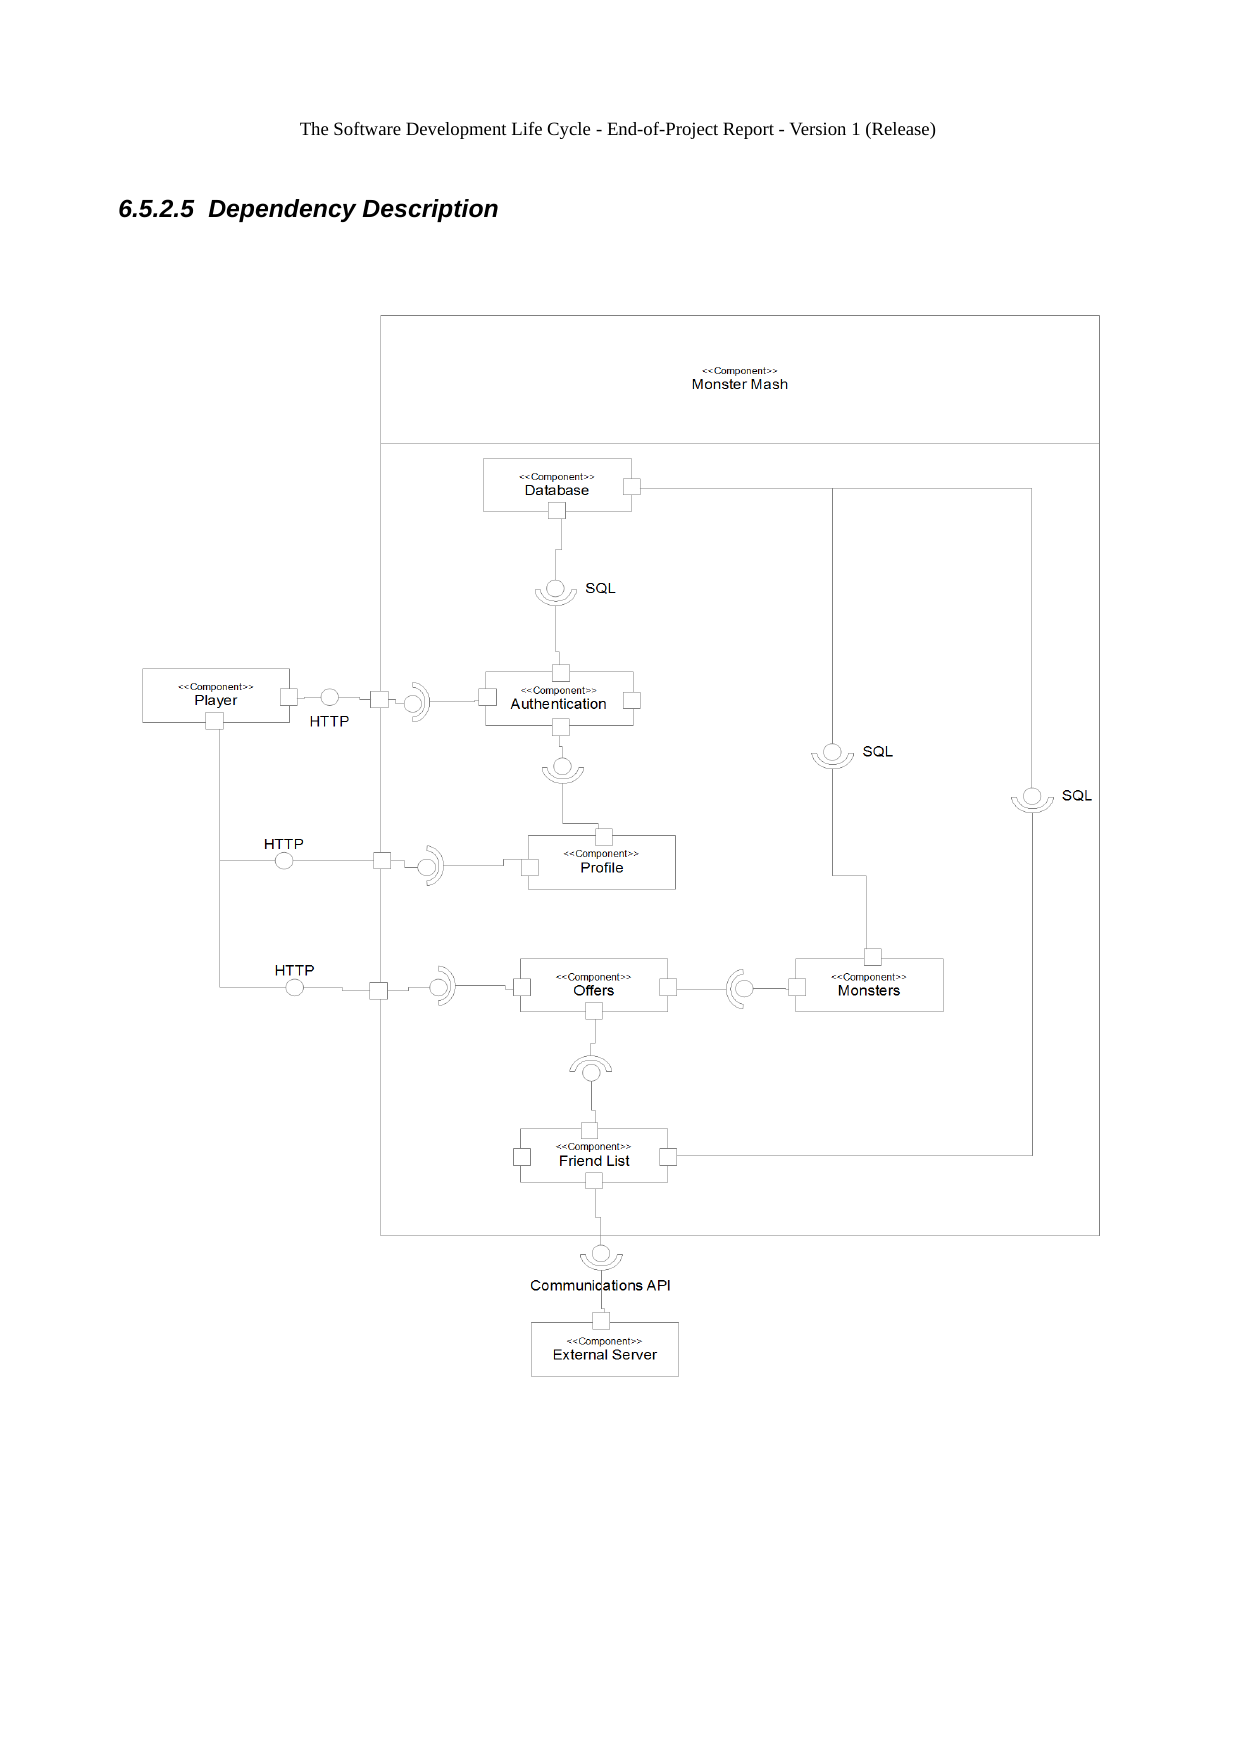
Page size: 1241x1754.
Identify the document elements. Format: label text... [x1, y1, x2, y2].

subtitle Dependency Description [118, 194, 1122, 223]
picture [118, 289, 1123, 1641]
